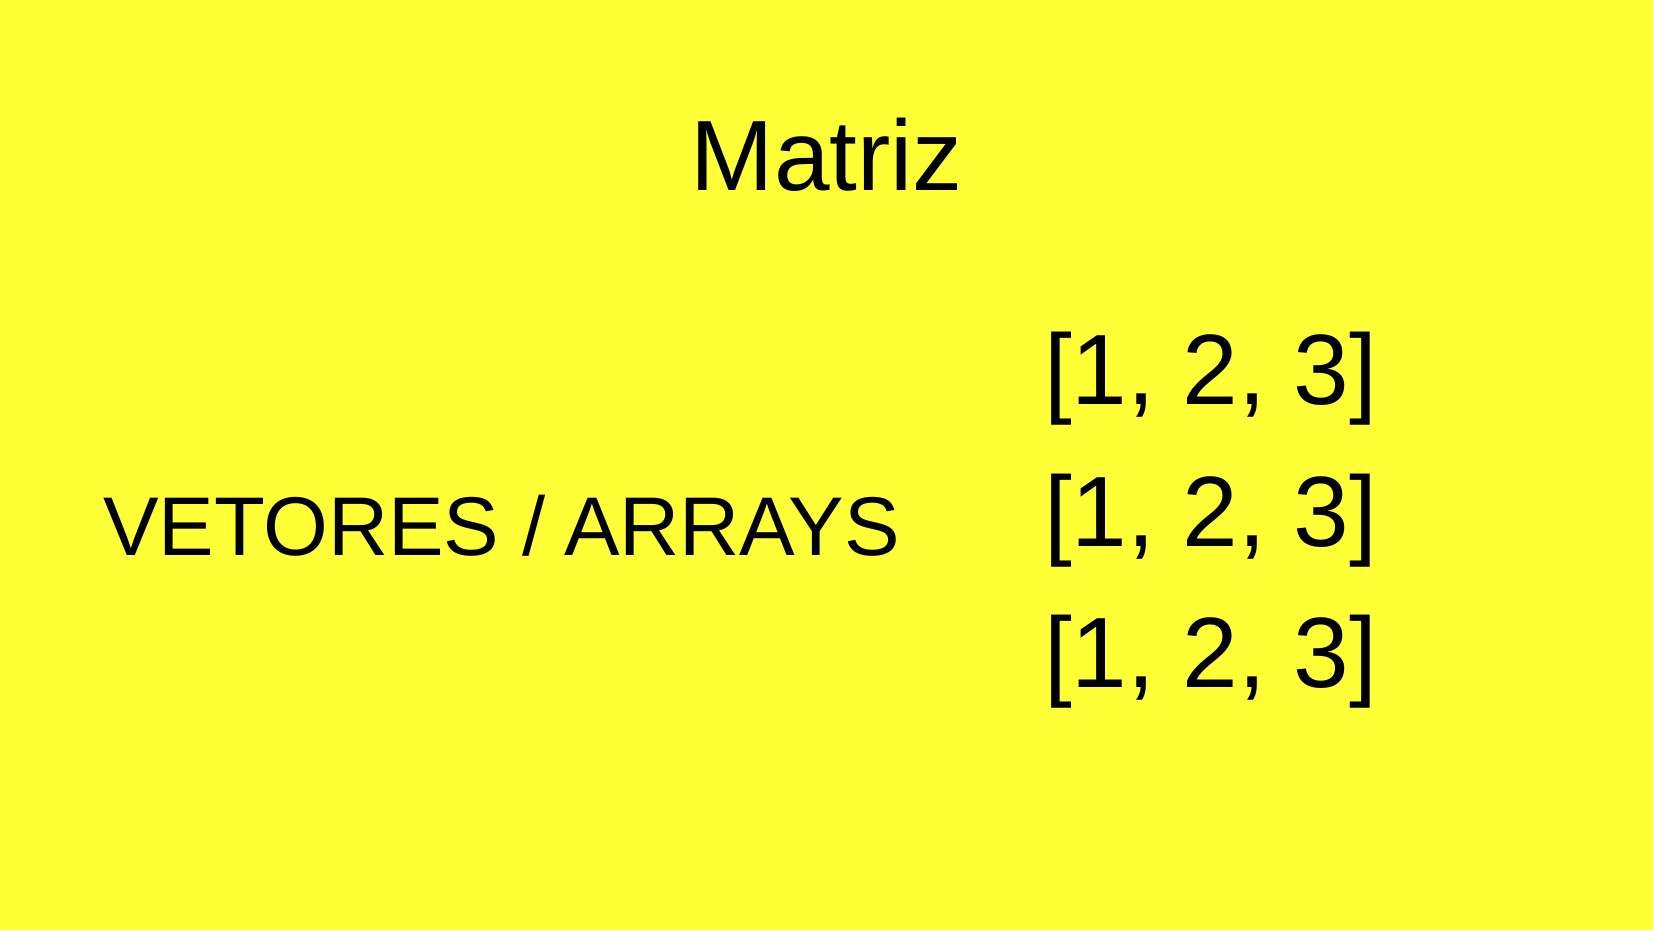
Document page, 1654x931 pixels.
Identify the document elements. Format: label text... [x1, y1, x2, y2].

text_box VETORES / ARRAYS [70, 472, 934, 674]
title Matriz [82, 78, 1571, 234]
subtitle [1, 2, 3] [1, 2, 3] [1, 2, 3] [944, 314, 1477, 709]
